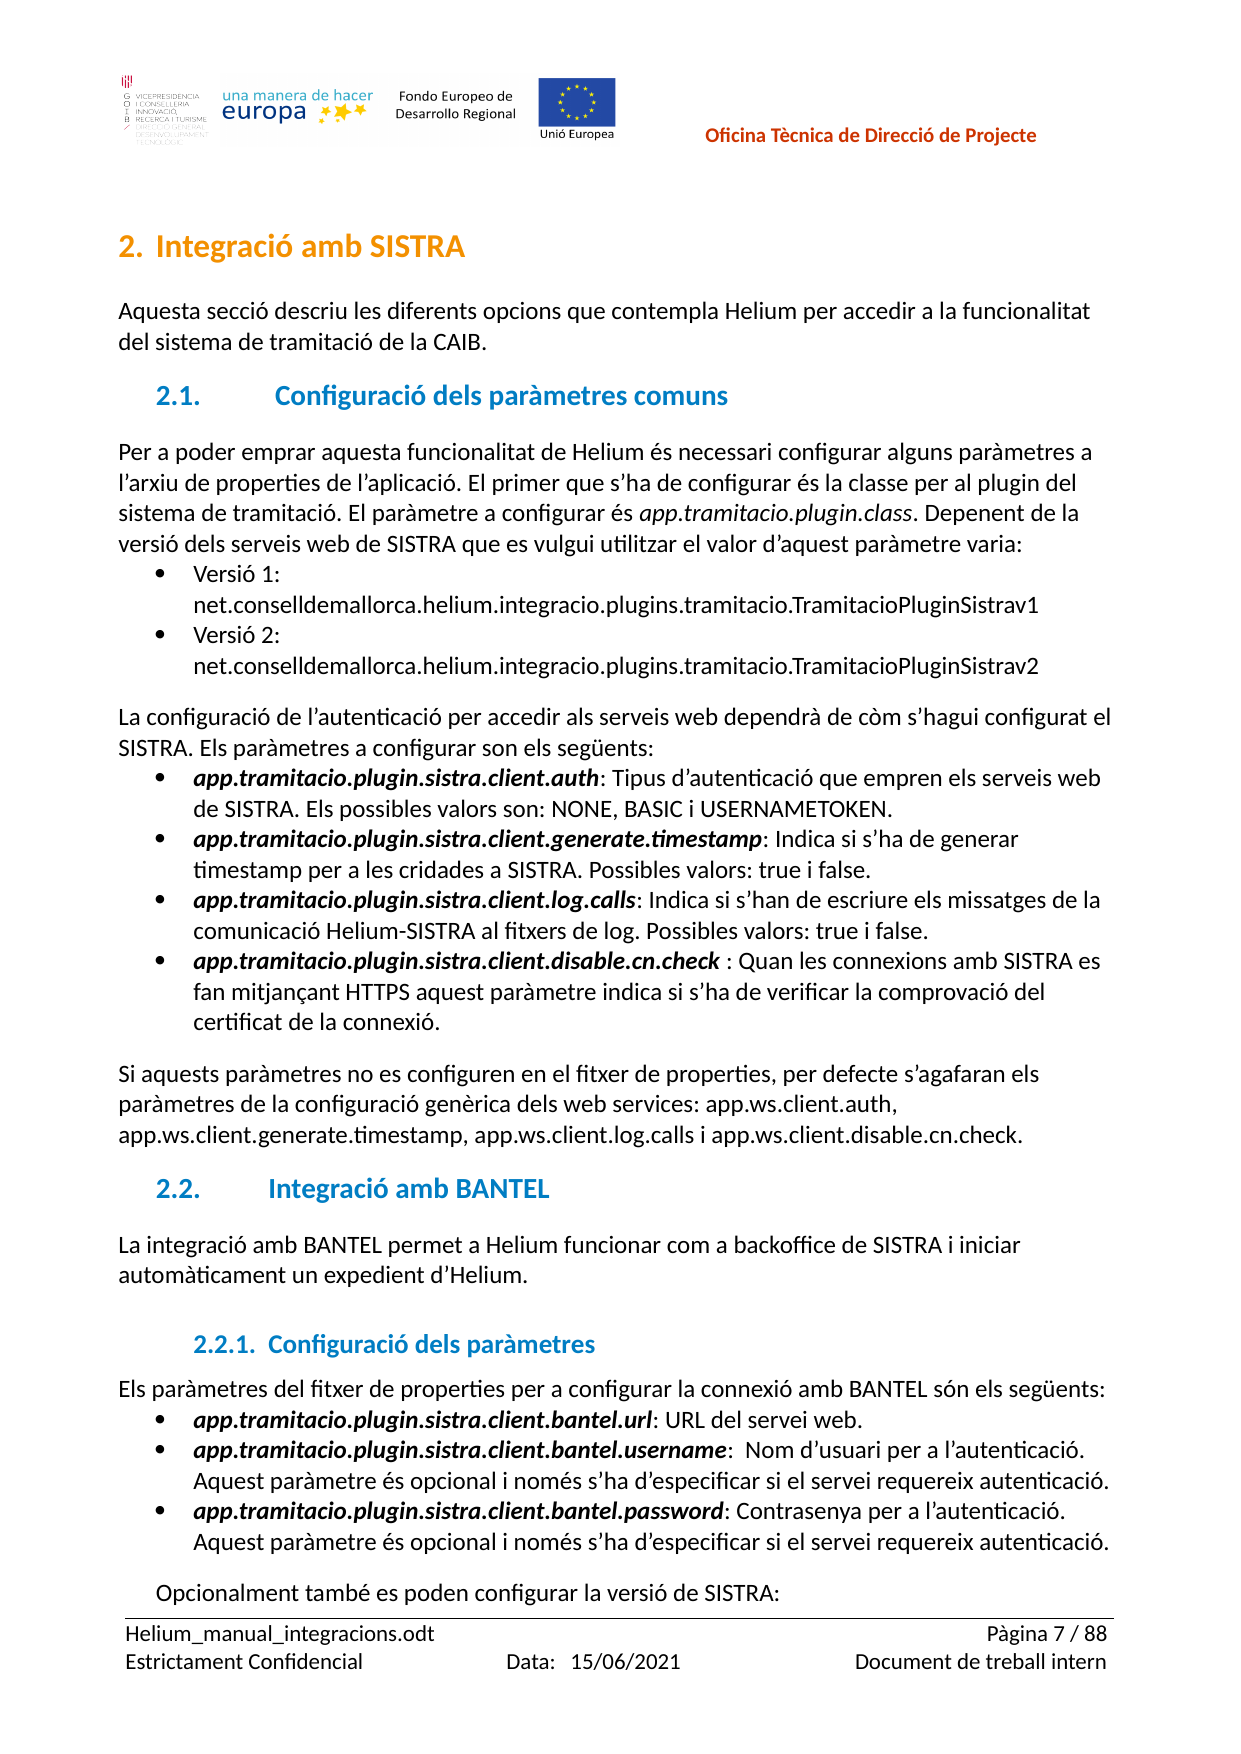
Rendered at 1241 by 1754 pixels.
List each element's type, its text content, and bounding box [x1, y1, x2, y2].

list app.tramitacio.plugin.sistra.client.bantel.password: Contrasenya per a l’autenticació. Aquest paràmetre és opcional i només s’ha d’especificar si el servei requereix autenticació. [156, 1495, 1122, 1556]
list app.tramitacio.plugin.sistra.client.bantel.username: Nom d’usuari per a l’autenticació. Aquest paràmetre és opcional i només s’ha d’especificar si el servei requereix autenticació. [156, 1434, 1122, 1495]
list app.tramitacio.plugin.sistra.client.disable.cn.check : Quan les connexions amb SISTRA es fan mitjançant HTTPS aquest paràmetre indica si s’ha de verificar la comprovació del certificat de la connexió. [156, 945, 1122, 1037]
subtitle Integració amb SISTRA [118, 225, 1122, 266]
list app.tramitacio.plugin.sistra.client.bantel.url: URL del servei web. [156, 1404, 1122, 1434]
text Opcionalment també es poden configurar la versió de SISTRA: [156, 1577, 1122, 1608]
list Versió 1: net.conselldemallorca.helium.integracio.plugins.tramitacio.TramitacioPluginSistrav1 [156, 558, 1122, 619]
text Si aquests paràmetres no es configuren en el fitxer de properties, per defecte s’agafaran els paràmetres de la configuració genèrica dels web services: app.ws.client.auth, app.ws.client.generate.timestamp, app.ws.client.log.calls i app.ws.client.disable.cn.check. [118, 1058, 1122, 1149]
list Versió 2: net.conselldemallorca.helium.integracio.plugins.tramitacio.TramitacioPluginSistrav2 [156, 619, 1122, 680]
text La configuració de l’autenticació per accedir als serveis web dependrà de còm s’hagui configurat el SISTRA. Els paràmetres a configurar son els següents: [118, 701, 1122, 762]
text Aquesta secció descriu les diferents opcions que contempla Helium per accedir a la funcionalitat del sistema de tramitació de la CAIB. [118, 295, 1122, 356]
text La integració amb BANTEL permet a Helium funcionar com a backoffice de SISTRA i iniciar automàticament un expedient d’Helium. [118, 1229, 1122, 1290]
subtitle Integració amb BANTEL [156, 1170, 1122, 1206]
subtitle Configuració dels paràmetres comuns [156, 377, 1122, 412]
picture [118, 73, 213, 147]
list app.tramitacio.plugin.sistra.client.generate.timestamp: Indica si s’ha de generar timestamp per a les cridades a SISTRA. Possibles valors: true i false. [156, 823, 1122, 884]
subtitle Configuració dels paràmetres [193, 1328, 1122, 1361]
text Per a poder emprar aquesta funcionalitat de Helium és necessari configurar alguns paràmetres a l’arxiu de properties de l’aplicació. El primer que s’ha de configurar és la classe per al plugin del sistema de tramitació. El paràmetre a configurar és app.tramitacio.plugin.class. Depenent de la versió dels serveis web de SISTRA que es vulgui utilitzar el valor d’aquest paràmetre varia: [118, 436, 1122, 558]
list app.tramitacio.plugin.sistra.client.auth: Tipus d’autenticació que empren els serveis web de SISTRA. Els possibles valors son: NONE, BASIC i USERNAMETOKEN. [156, 762, 1122, 823]
text Els paràmetres del fitxer de properties per a configurar la connexió amb BANTEL són els següents: [118, 1373, 1122, 1404]
list app.tramitacio.plugin.sistra.client.log.calls: Indica si s’han de escriure els missatges de la comunicació Helium-SISTRA al fitxers de log. Possibles valors: true i false. [156, 884, 1122, 945]
picture [219, 73, 621, 147]
